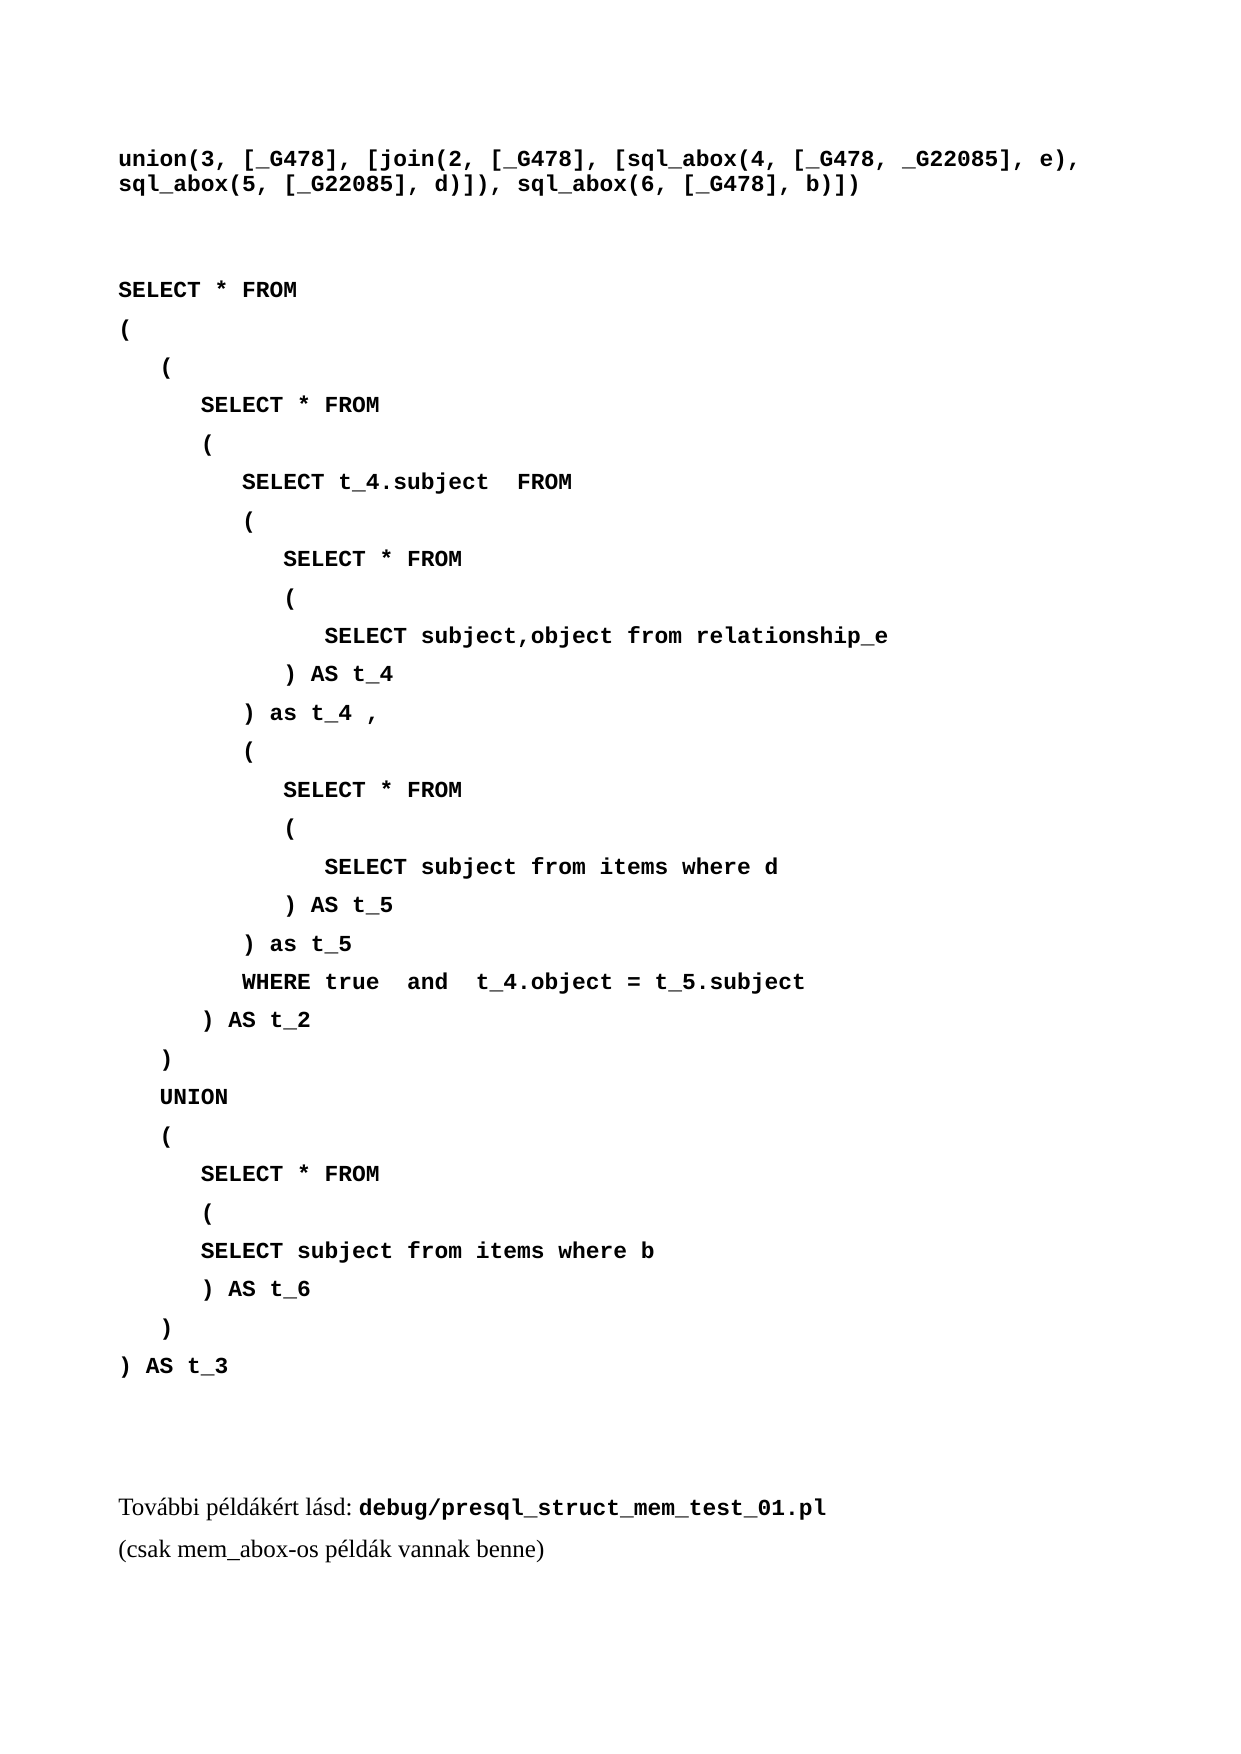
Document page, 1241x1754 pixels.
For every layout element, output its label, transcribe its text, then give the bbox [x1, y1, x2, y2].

text ( [118, 740, 1122, 766]
text SELECT subject from items where d [118, 855, 1122, 881]
text ( [118, 317, 1122, 343]
text ) AS t_2 [118, 1009, 1122, 1035]
text ) AS t_5 [118, 893, 1122, 919]
text ( [118, 432, 1122, 458]
text SELECT * FROM [118, 778, 1122, 804]
text ( [118, 1201, 1122, 1227]
text SELECT * FROM [118, 278, 1122, 304]
text SELECT subject from items where b [118, 1239, 1122, 1265]
text ) AS t_3 [118, 1355, 1122, 1381]
text SELECT * FROM [118, 394, 1122, 420]
text ( [118, 509, 1122, 535]
text ) AS t_6 [118, 1278, 1122, 1304]
text ) [118, 1316, 1122, 1342]
text ) [118, 1047, 1122, 1073]
text ) as t_4 , [118, 701, 1122, 727]
text union(3, [_G478], [join(2, [_G478], [sql_abox(4, [_G478, _G22085], e), sql_abox(5, [_G22085], d)]), sql_abox(6, [_G478], b)]) [118, 147, 1122, 199]
text SELECT t_4.subject FROM [118, 471, 1122, 497]
text ( [118, 817, 1122, 842]
text SELECT * FROM [118, 1162, 1122, 1188]
text ) AS t_4 [118, 663, 1122, 689]
text SELECT subject,object from relationship_e [118, 624, 1122, 650]
text ( [118, 586, 1122, 612]
text ( [118, 355, 1122, 381]
text (csak mem_abox-os példák vannak benne) [118, 1534, 1122, 1563]
text ( [118, 1124, 1122, 1150]
text WHERE true and t_4.object = t_5.subject [118, 970, 1122, 996]
text ) as t_5 [118, 932, 1122, 958]
text További példákért lásd: debug/presql_struct_mem_test_01.pl [118, 1492, 1122, 1522]
text UNION [118, 1086, 1122, 1112]
text SELECT * FROM [118, 547, 1122, 573]
